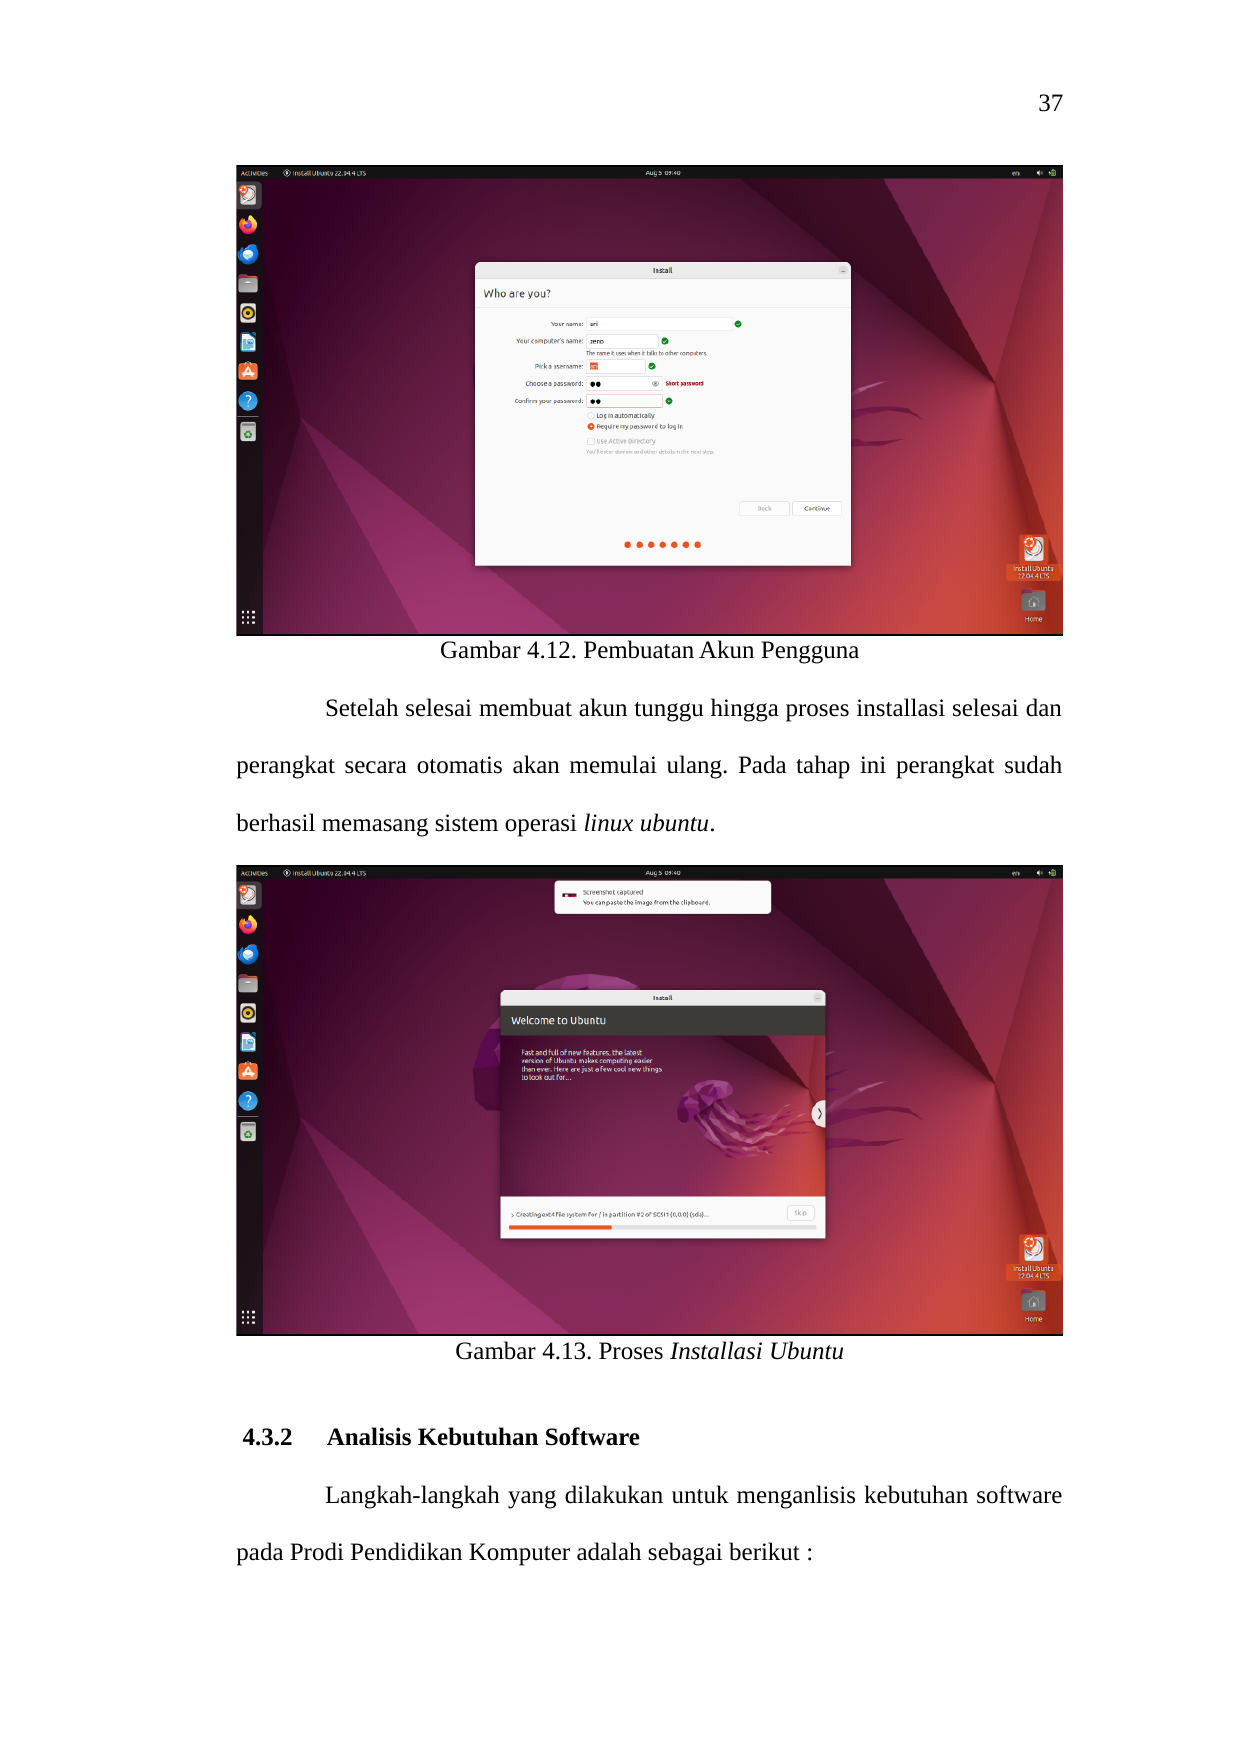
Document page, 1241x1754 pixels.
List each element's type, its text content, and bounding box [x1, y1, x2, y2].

picture [236, 865, 1063, 1336]
text Setelah selesai membuat akun tunggu hingga proses installasi selesai dan perangkat secara otomatis akan memulai ulang. Pada tahap ini perangkat sudah berhasil memasang sistem operasi linux ubuntu. [236, 664, 1063, 837]
text Gambar 4.13. Proses installasi ubuntu [236, 1336, 1063, 1365]
text Gambar 4.12. Pembuatan akun pengguna [236, 636, 1063, 664]
text Langkah-langkah yang dilakukan untuk menganlisis kebutuhan software pada Prodi Pendidikan Komputer adalah sebagai berikut : [236, 1480, 1063, 1566]
picture [236, 165, 1063, 636]
subtitle Analisis Kebutuhan Software [236, 1365, 1063, 1451]
